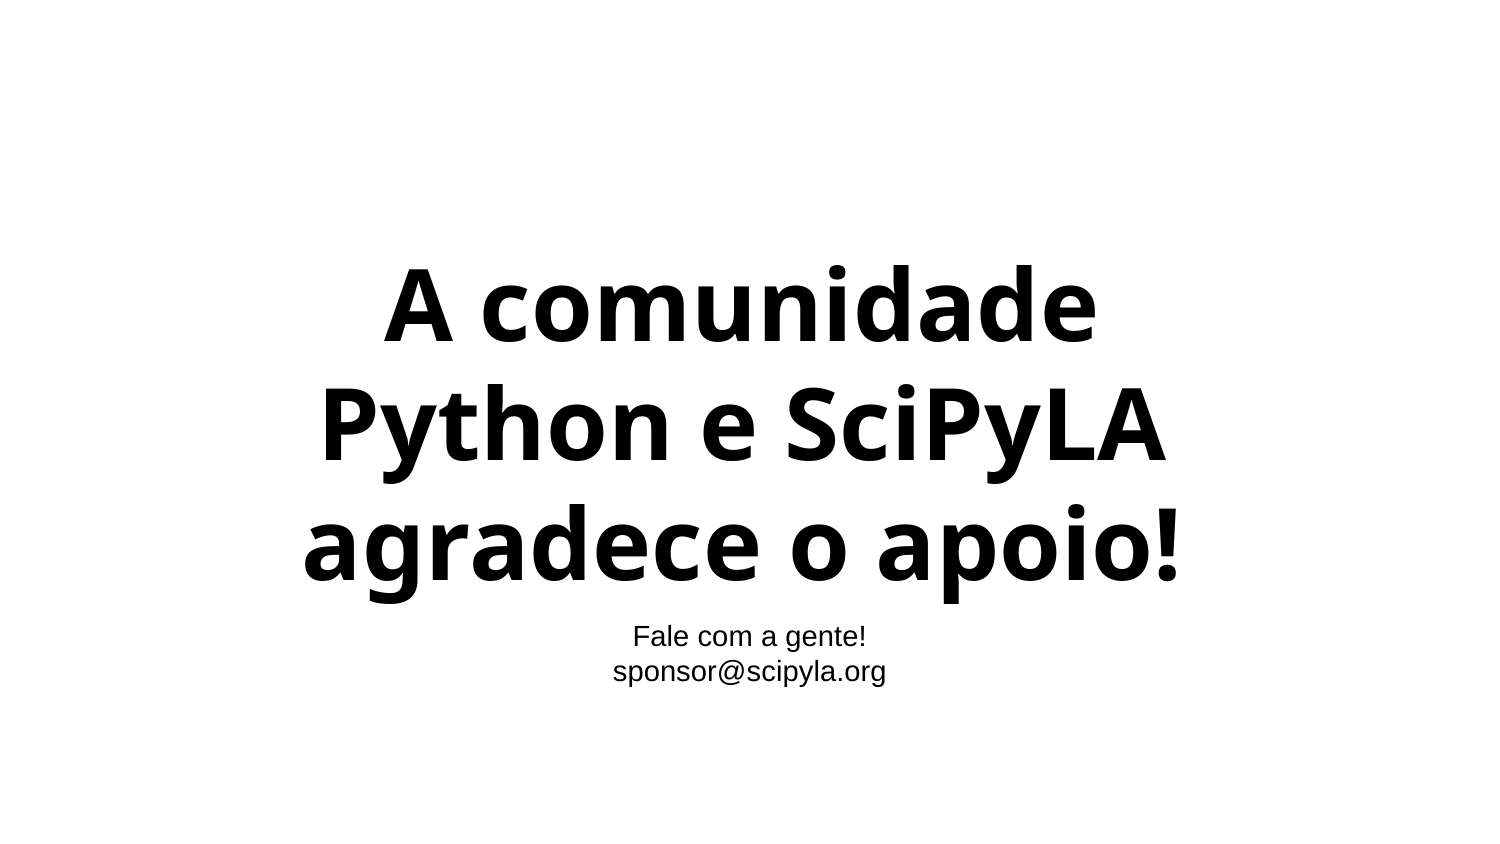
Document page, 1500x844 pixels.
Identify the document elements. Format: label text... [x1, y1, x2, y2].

text_box Fale com a gente! sponsor@scipyla.org [416, 602, 1084, 706]
text_box A comunidade Python e SciPyLA agradece o apoio! [208, 226, 1277, 497]
